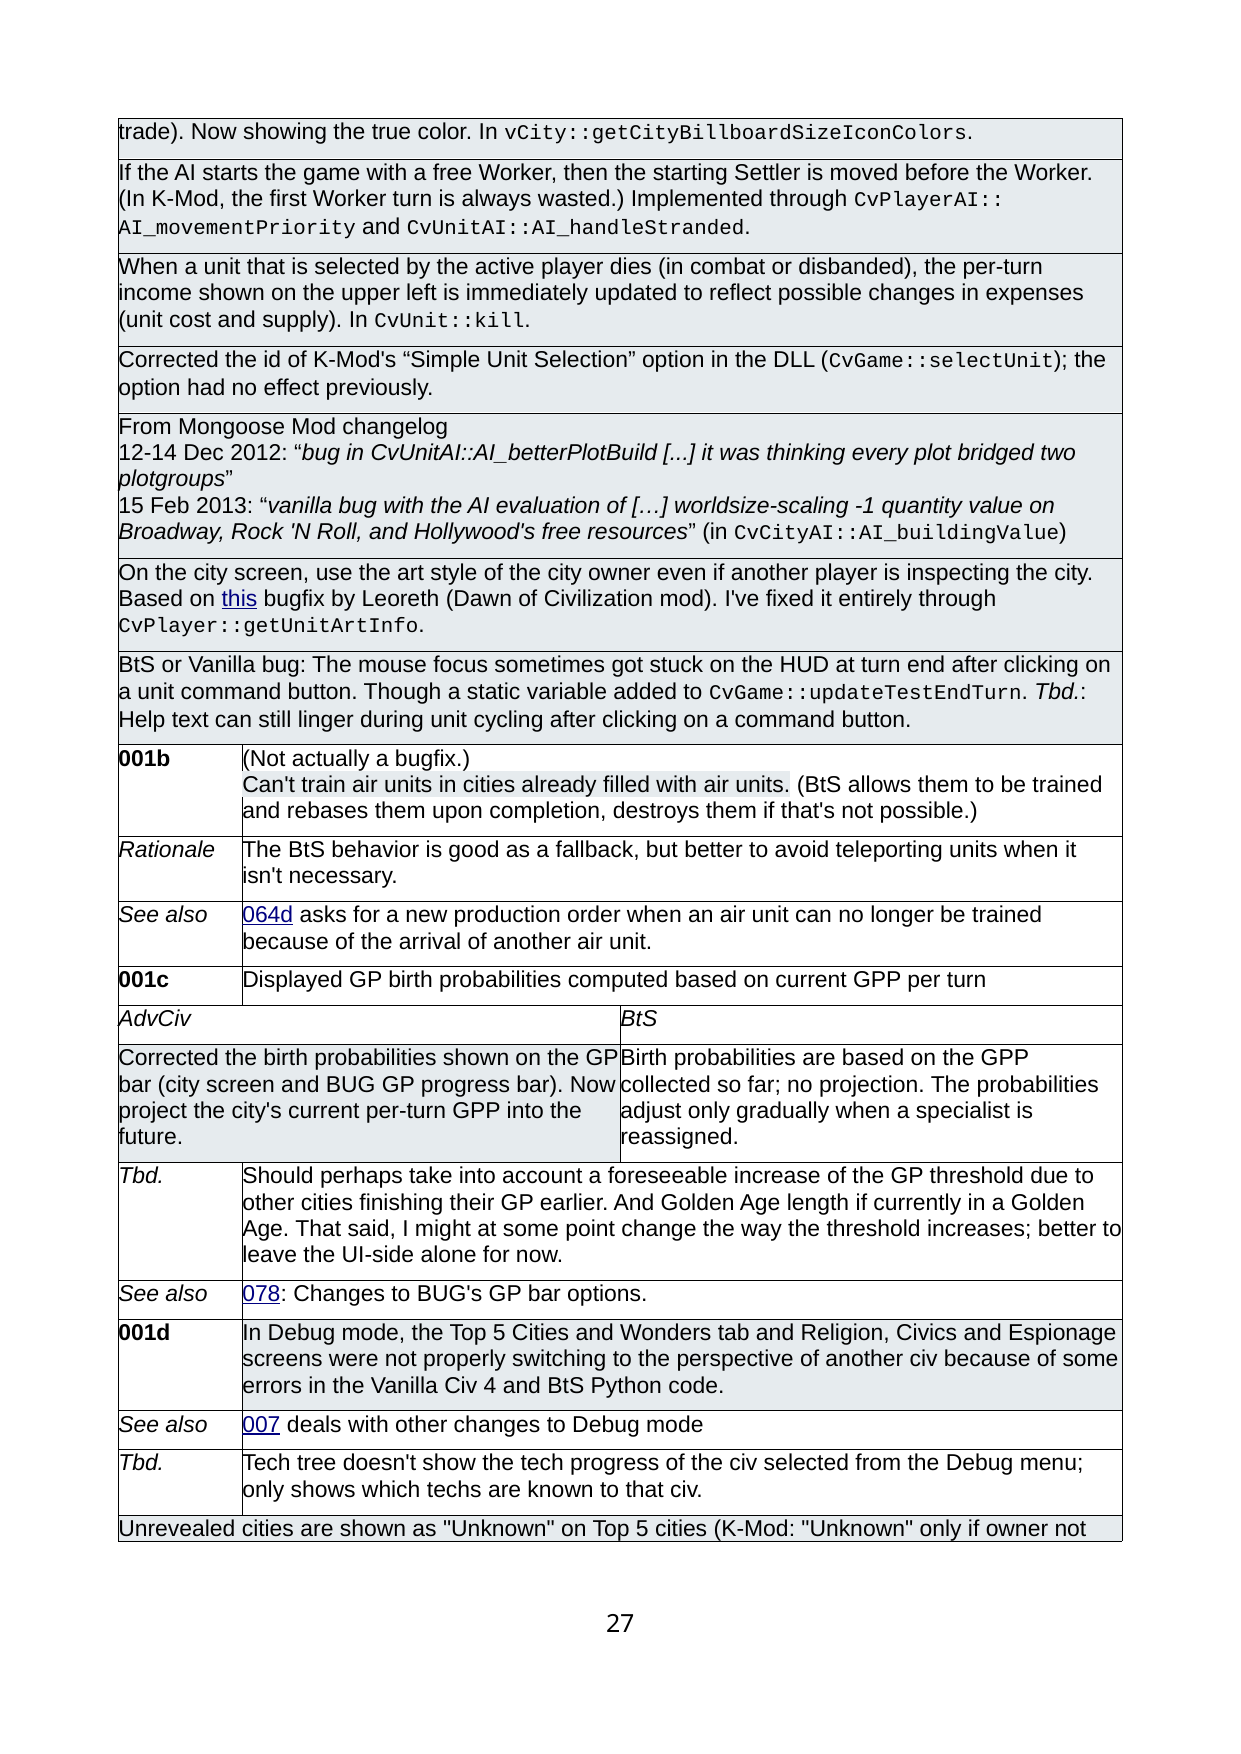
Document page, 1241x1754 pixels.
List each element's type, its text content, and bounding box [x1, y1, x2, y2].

table_cell 001b [119, 745, 242, 836]
table_cell From Mongoose Mod changelog 12-14 Dec 2012: “bug in CvUnitAI::AI_betterPlotBuild [...] it was thinking every plot bridged two plotgroups” 15 Feb 2013: “vanilla bug with the AI evaluation of […] worldsize-scaling -1 quantity value on Broadway, Rock 'N Roll, and Hollywood's free resources” (in CvCityAI::AI_buildingValue) [119, 414, 1122, 558]
table_cell AdvCiv [119, 1006, 620, 1044]
table_cell On the city screen, use the art style of the city owner even if another player is inspecting the city. Based on this bugfix by Leoreth (Dawn of Civilization mod). I've fixed it entirely through CvPlayer::getUnitArtInfo. [119, 559, 1122, 651]
table_cell If the AI starts the game with a free Worker, then the starting Settler is moved before the Worker. (In K-Mod, the first Worker turn is always wasted.) Implemented through CvPlayerAI:: AI_movementPriority and CvUnitAI::AI_handleStranded. [119, 160, 1122, 253]
table_cell 007 deals with other changes to Debug mode [243, 1411, 1122, 1449]
table_cell (Not actually a bugfix.) Can't train air units in cities already filled with air units. (BtS allows them to be trained and rebases them upon completion, destroys them if that's not possible.) [243, 745, 1122, 836]
table_cell Should perhaps take into account a foreseeable increase of the GP threshold due to other cities finishing their GP earlier. And Golden Age length if currently in a Golden Age. That said, I might at some point change the way the threshold increases; better to leave the UI-side alone for now. [243, 1163, 1122, 1280]
table_cell In Debug mode, the Top 5 Cities and Wonders tab and Religion, Civics and Espionage screens were not properly switching to the perspective of another civ because of some errors in the Vanilla Civ 4 and BtS Python code. [243, 1320, 1122, 1410]
table_cell BtS or Vanilla bug: The mouse focus sometimes got stuck on the HUD at turn end after clicking on a unit command button. Though a static variable added to CvGame::updateTestEndTurn. Tbd.: Help text can still linger during unit cycling after clicking on a command button. [119, 652, 1122, 744]
table_cell Tbd. [119, 1450, 242, 1514]
table_cell Rationale [119, 837, 242, 901]
table_cell When a unit that is selected by the active player dies (in combat or disbanded), the per-turn income shown on the upper left is immediately updated to reflect possible changes in expenses (unit cost and supply). In CvUnit::kill. [119, 254, 1122, 346]
table_cell 078: Changes to BUG's GP bar options. [243, 1281, 1122, 1319]
table_cell See also [119, 1281, 242, 1319]
table_cell Corrected the birth probabilities shown on the GP bar (city screen and BUG GP progress bar). Now project the city's current per-turn GPP into the future. [119, 1045, 620, 1162]
table_cell Birth probabilities are based on the GPP collected so far; no projection. The probabilities adjust only gradually when a specialist is reassigned. [621, 1045, 1122, 1162]
table_cell Corrected the id of K-Mod's “Simple Unit Selection” option in the DLL (CvGame::selectUnit); the option had no effect previously. [119, 347, 1122, 412]
table_cell See also [119, 902, 242, 966]
table_cell 064d asks for a new production order when an air unit can no longer be trained because of the arrival of another air unit. [243, 902, 1122, 966]
table_cell trade). Now showing the true color. In vCity::getCityBillboardSizeIconColors. [119, 119, 1122, 158]
table_cell Unrevealed cities are shown as "Unknown" on Top 5 cities (K-Mod: "Unknown" only if owner not [119, 1516, 1122, 1541]
table_cell 001c [119, 967, 242, 1005]
table_cell BtS [621, 1006, 1122, 1044]
table_cell The BtS behavior is good as a fallback, but better to avoid teleporting units when it isn't necessary. [243, 837, 1122, 901]
table_cell Tech tree doesn't show the tech progress of the civ selected from the Debug menu; only shows which techs are known to that civ. [243, 1450, 1122, 1514]
table_cell Tbd. [119, 1163, 242, 1280]
table_cell See also [119, 1411, 242, 1449]
table_cell Displayed GP birth probabilities computed based on current GPP per turn [243, 967, 1122, 1005]
table_cell 001d [119, 1320, 242, 1410]
